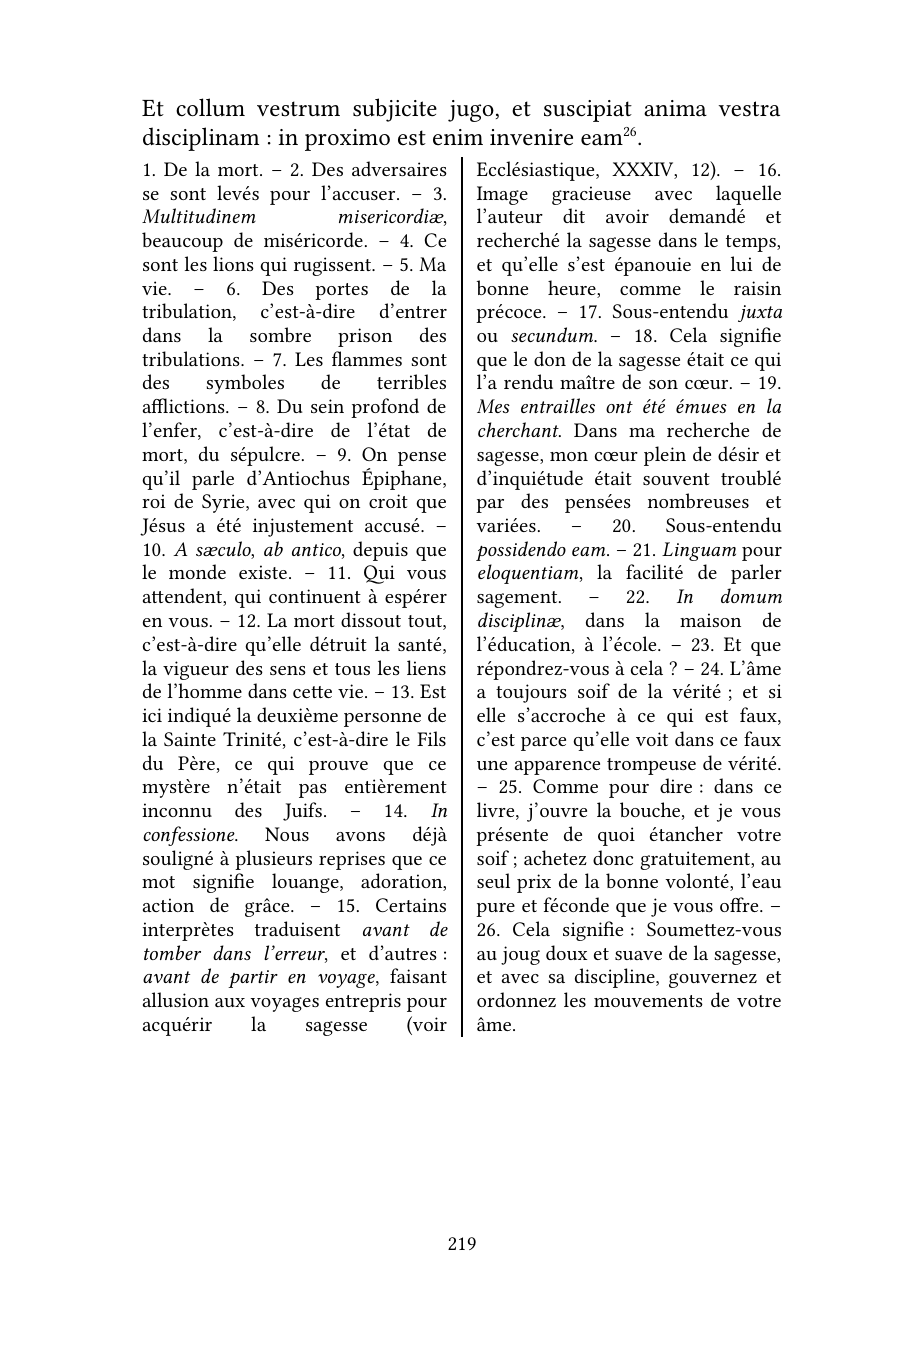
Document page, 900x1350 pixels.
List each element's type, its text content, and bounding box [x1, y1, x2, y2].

text 1. De la mort. – 2. Des adversaires se sont levés pour l’accuser. – 3. Multitudinem misericordiæ, beaucoup de miséricorde. – 4. Ce sont les lions qui rugissent. – 5. Ma vie. – 6. Des portes de la tribulation, c’est-à-dire d’entrer dans la sombre prison des tribulations. – 7. Les flammes sont des symboles de terribles afflictions. – 8. Du sein profond de l’enfer, c’est-à-dire de l’état de mort, du sépulcre. – 9. On pense qu’il parle d’Antiochus Épiphane, roi de Syrie, avec qui on croit que Jésus a été injustement accusé. – 10. A sæculo, ab antico, depuis que le monde existe. – 11. Qui vous attendent, qui continuent à espérer en vous. – 12. La mort dissout tout, c’est-à-dire qu’elle détruit la santé, la vigueur des sens et tous les liens de l’homme dans cette vie. – 13. Est ici indiqué la deuxième personne de la Sainte Trinité, c’est-à-dire le Fils du Père, ce qui prouve que ce mystère n’était pas entièrement inconnu des Juifs. – 14. In confessione. Nous avons déjà souligné à plusieurs reprises que ce mot signifie louange, adoration, action de grâce. – 15. Certains interprètes traduisent avant de tomber dans l’erreur, et d’autres : avant de partir en voyage, faisant allusion aux voyages entrepris pour acquérir la sagesse (voir [142, 157, 447, 1036]
text Ecclésiastique, XXXIV, 12). – 16. Image gracieuse avec laquelle l’auteur dit avoir demandé et recherché la sagesse dans le temps, et qu’elle s’est épanouie en lui de bonne heure, comme le raisin précoce. – 17. Sous-entendu juxta ou secundum. – 18. Cela signifie que le don de la sagesse était ce qui l’a rendu maître de son cœur. – 19. Mes entrailles ont été émues en la cherchant. Dans ma recherche de sagesse, mon cœur plein de désir et d’inquiétude était souvent troublé par des pensées nombreuses et variées. – 20. Sous-entendu possidendo eam. – 21. Linguam pour eloquentiam, la facilité de parler sagement. – 22. In domum disciplinæ, dans la maison de l’éducation, à l’école. – 23. Et que répondrez-vous à cela ? – 24. L’âme a toujours soif de la vérité ; et si elle s’accroche à ce qui est faux, c’est parce qu’elle voit dans ce faux une apparence trompeuse de vérité. – 25. Comme pour dire : dans ce livre, j’ouvre la bouche, et je vous présente de quoi étancher votre soif ; achetez donc gratuitement, au seul prix de la bonne volonté, l’eau pure et féconde que je vous offre. – 26. Cela signifie : Soumettez-vous au joug doux et suave de la sagesse, et avec sa discipline, gouvernez et ordonnez les mouvements de votre âme. [476, 157, 782, 1036]
text Et collum vestrum subjicite jugo, et suscipiat anima vestra disciplinam : in proximo est enim invenire eam26. [142, 94, 782, 152]
